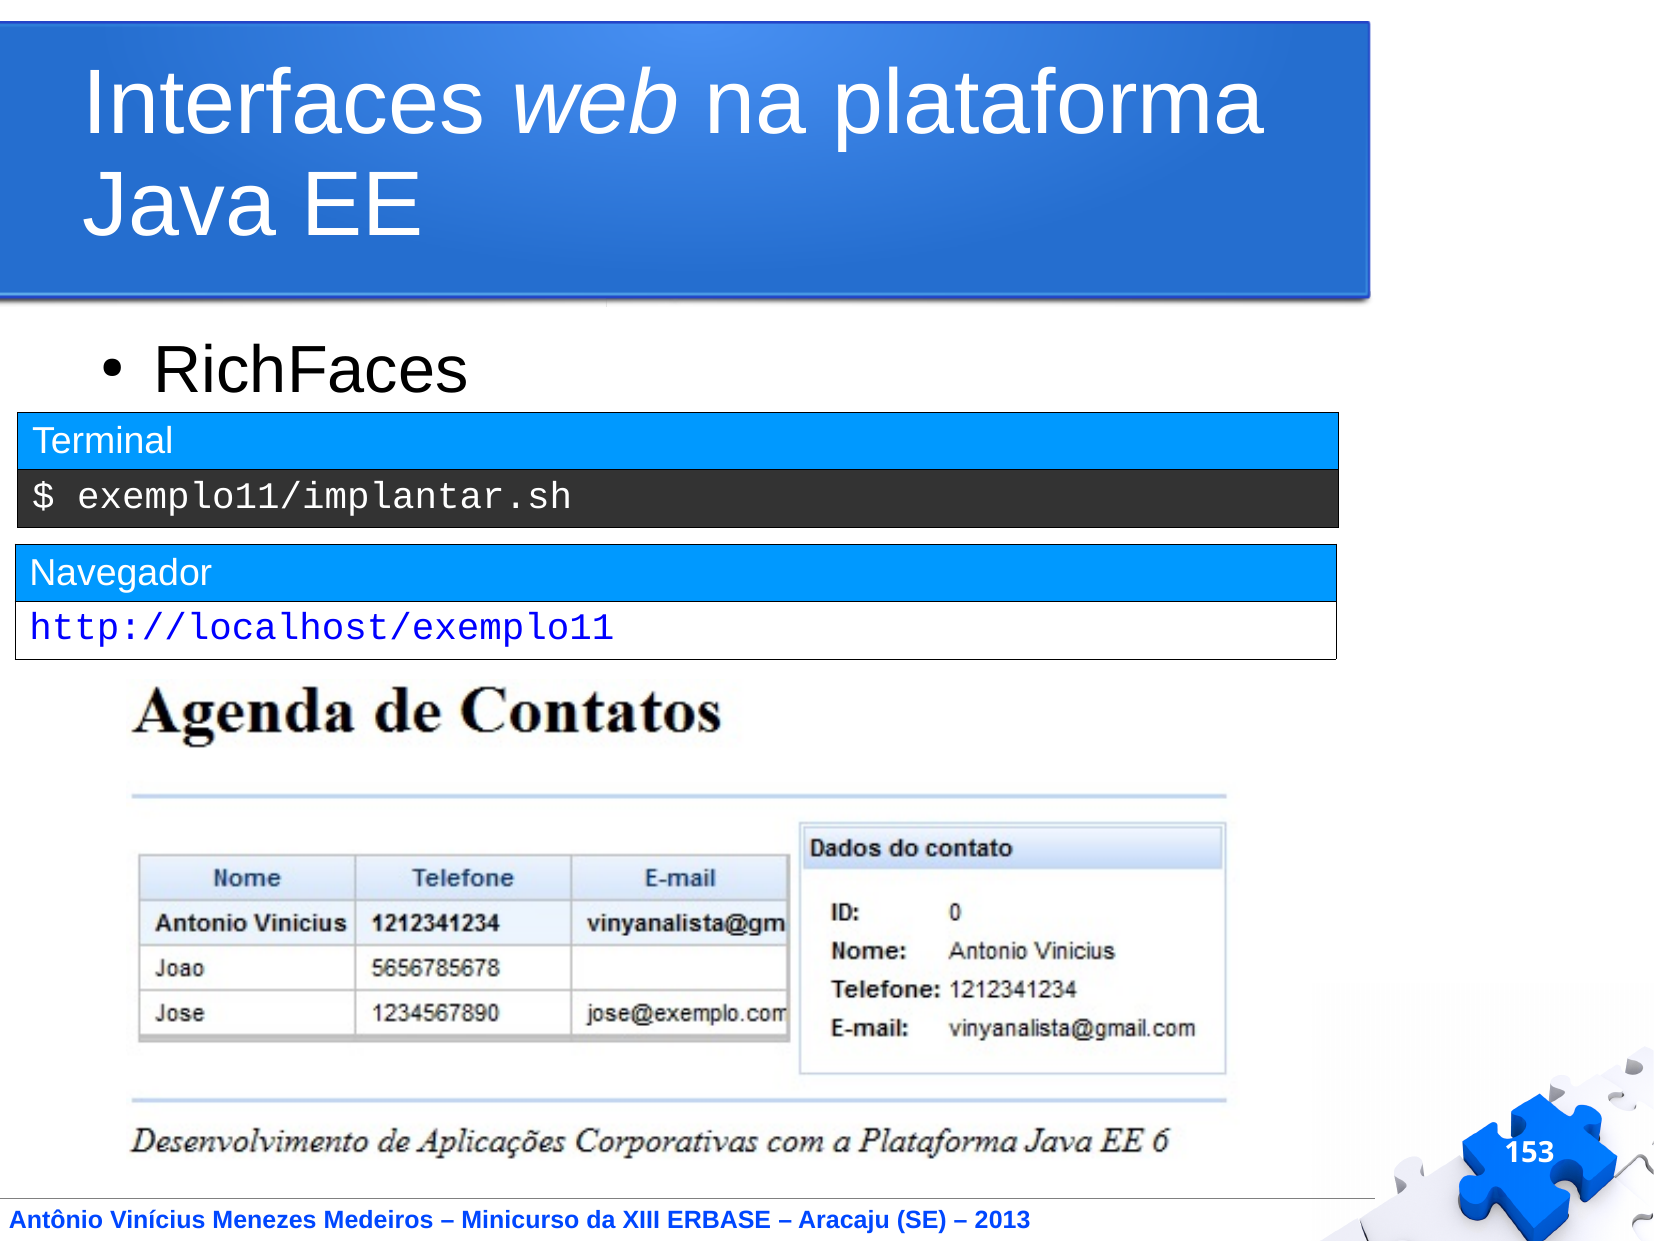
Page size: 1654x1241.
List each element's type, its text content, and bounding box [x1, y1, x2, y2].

title Interfaces web na plataforma Java EE [82, 49, 1323, 257]
table_cell $ exemplo11/implantar.sh [18, 470, 1338, 527]
picture [1311, 983, 1654, 1241]
table_header Navegador [16, 545, 1336, 601]
list RichFaces [82, 332, 1356, 1182]
table_cell http://localhost/exemplo11 [16, 602, 1336, 659]
table_header Terminal [18, 413, 1338, 469]
picture [0, 21, 1375, 307]
picture [126, 679, 1240, 1178]
